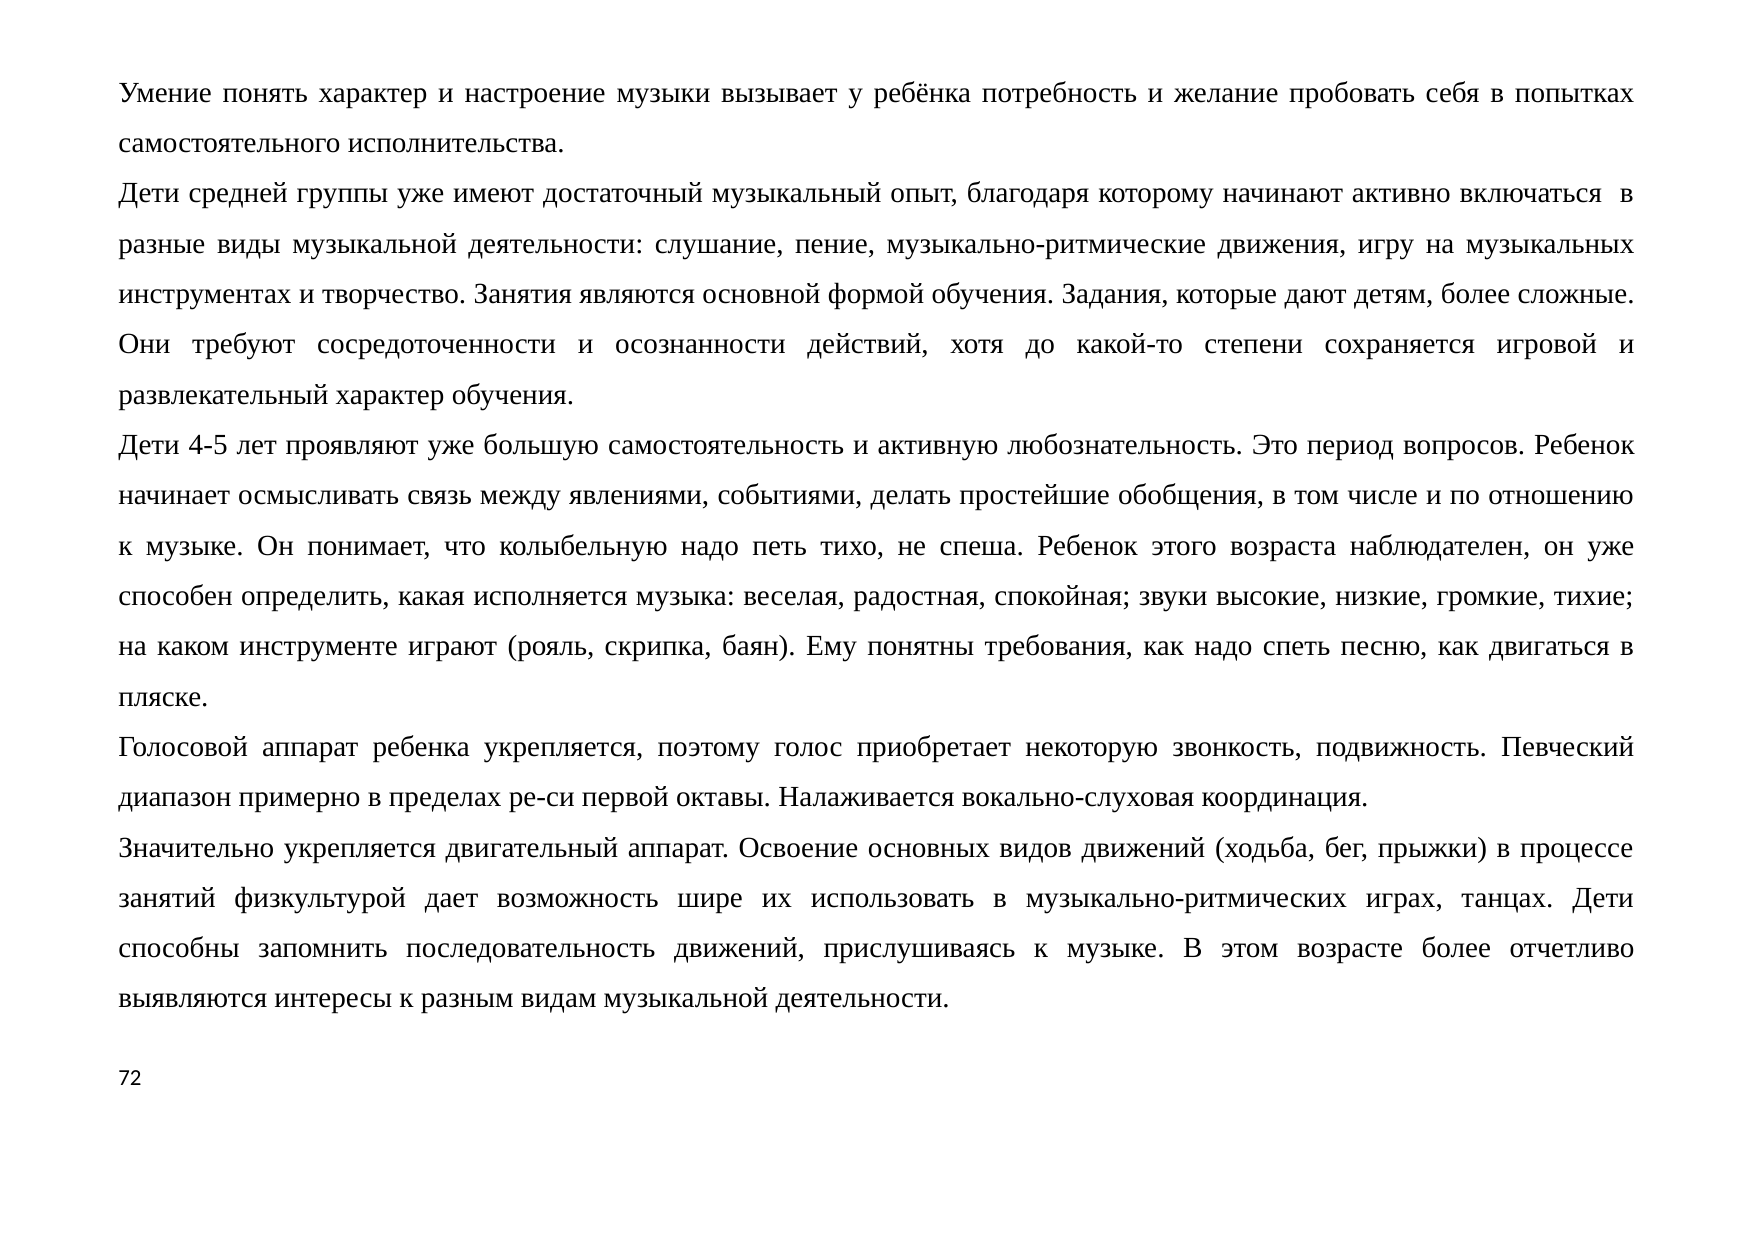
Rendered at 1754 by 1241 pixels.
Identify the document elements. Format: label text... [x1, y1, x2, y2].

text Значительно укрепляется двигательный аппарат. Освоение основных видов движений (ходьба, бег, прыжки) в процессе занятий физкультурой дает возможность шире их использовать в музыкально-ритмических играх, танцах. Дети способны запомнить последовательность движений, прислушиваясь к музыке. В этом возрасте более отчетливо выявляются интересы к разным видам музыкальной деятельности. [118, 830, 1636, 1014]
text Голосовой аппарат ребенка укрепляется, поэтому голос приобретает некоторую звонкость, подвижность. Певческий диапазон примерно в пределах ре-си первой октавы. Налаживается вокально-слуховая координация. [118, 729, 1636, 813]
text Умение понять характер и настроение музыки вызывает у ребёнка потребность и желание пробовать себя в попытках самостоятельного исполнительства. [118, 75, 1636, 159]
text Дети средней группы уже имеют достаточный музыкальный опыт, благодаря которому начинают активно включаться в разные виды музыкальной деятельности: слушание, пение, музыкально-ритмические движения, игру на музыкальных инструментах и творчество. Занятия являются основной формой обучения. Задания, которые дают детям, более сложные. Они требуют сосредоточенности и осознанности действий, хотя до какой-то степени сохраняется игровой и развлекательный характер обучения. [118, 176, 1636, 410]
text Дети 4-5 лет проявляют уже большую самостоятельность и активную любознательность. Это период вопросов. Ребенок начинает осмысливать связь между явлениями, событиями, делать простейшие обобщения, в том числе и по отношению к музыке. Он понимает, что колыбельную надо петь тихо, не спеша. Ребенок этого возраста наблюдателен, он уже способен определить, какая исполняется музыка: веселая, радостная, спокойная; звуки высокие, низкие, громкие, тихие; на каком инструменте играют (рояль, скрипка, баян). Ему понятны требования, как надо спеть песню, как двигаться в пляске. [118, 427, 1636, 712]
